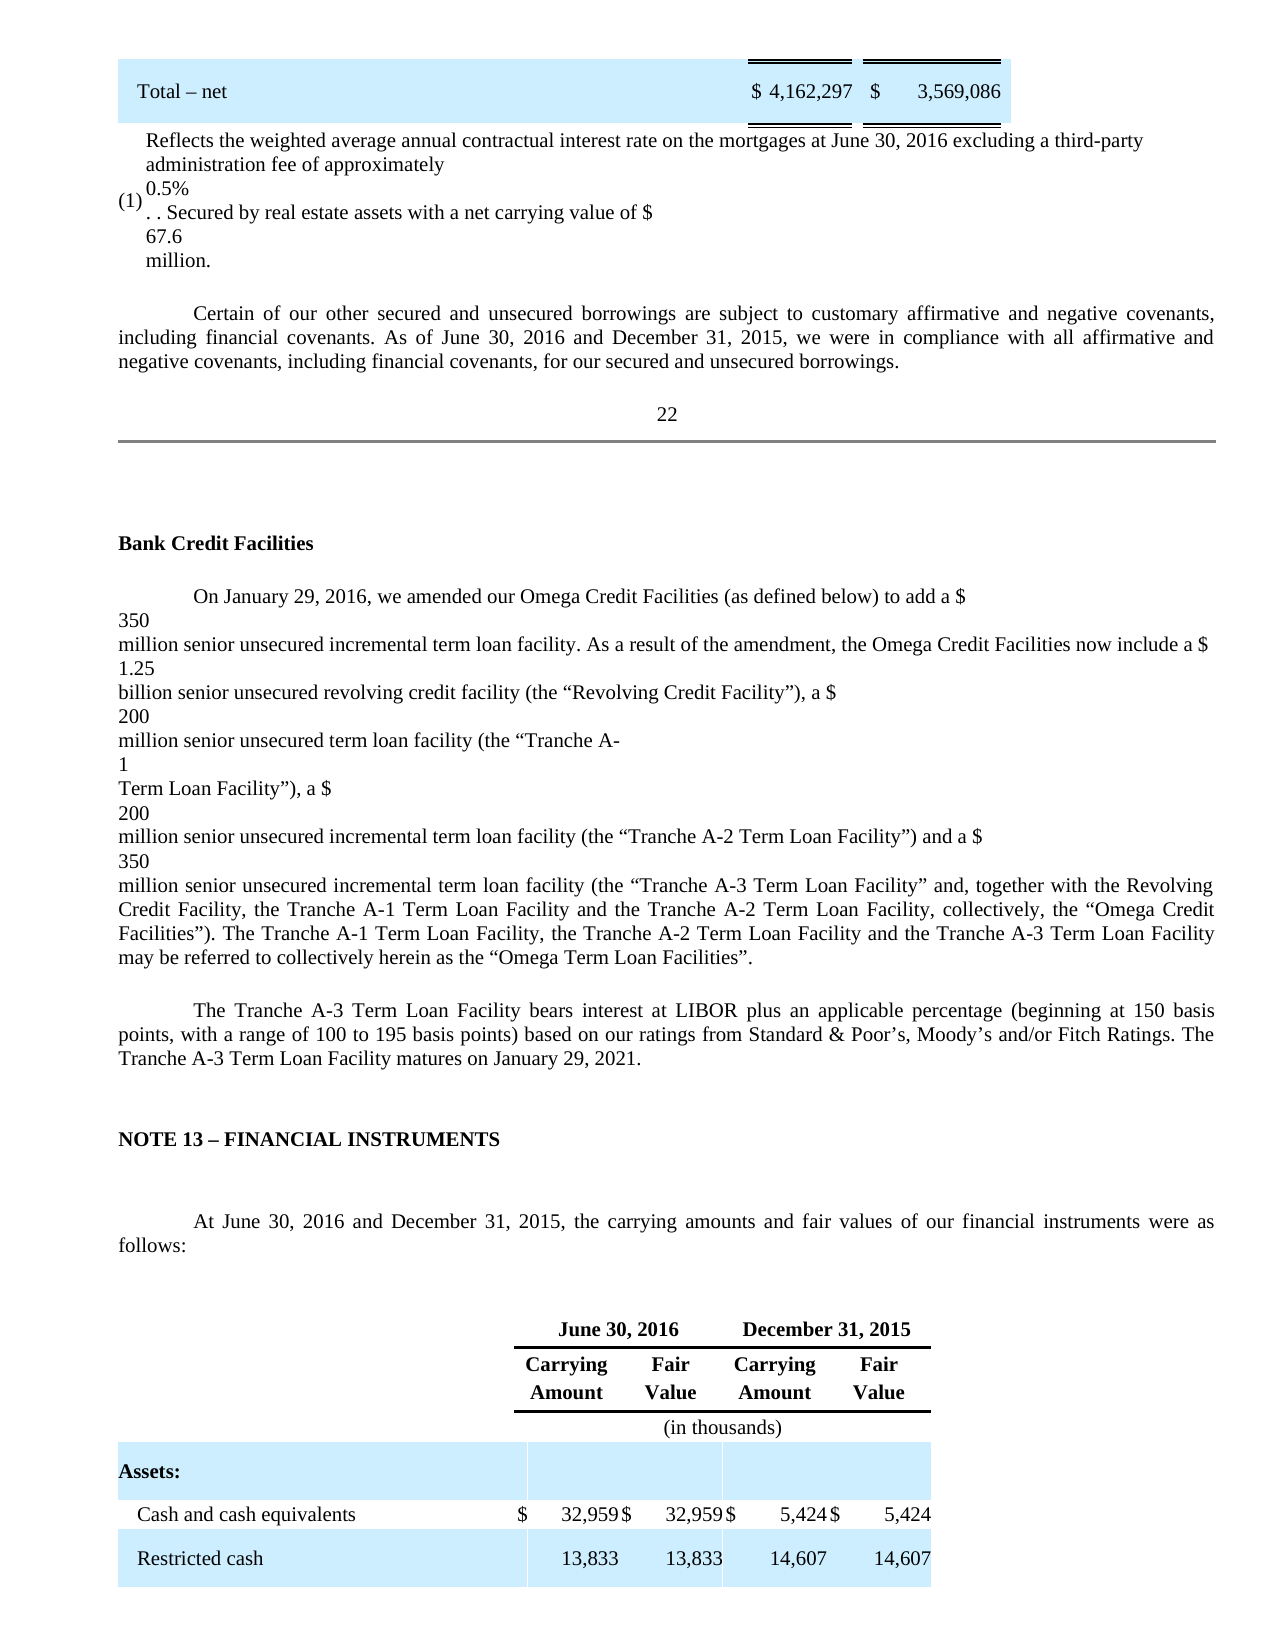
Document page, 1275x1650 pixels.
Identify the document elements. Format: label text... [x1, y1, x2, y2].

table_cell [736, 1442, 827, 1500]
text 200 [118, 800, 1216, 824]
table_cell 5,424 [736, 1500, 827, 1528]
text billion senior unsecured revolving credit facility (the “Revolving Credit Facility”), a $ [118, 680, 1216, 704]
table_cell [629, 59, 724, 123]
text million senior unsecured incremental term loan facility. As a result of the amendment, the Omega Credit Facilities now include a $ [118, 632, 1216, 656]
table_cell (in thousands) [514, 1413, 931, 1442]
table_cell [723, 1529, 736, 1587]
table_cell $ [863, 64, 880, 123]
table_header (1) [118, 128, 146, 272]
table_cell [514, 1529, 527, 1587]
table_cell 32,959 [528, 1500, 618, 1528]
table_cell Carrying [514, 1349, 618, 1378]
table_header December 31, 2015 [723, 1315, 931, 1346]
table_cell 13,833 [632, 1529, 722, 1587]
text 22 [118, 402, 1216, 426]
table_cell 5,424 [840, 1500, 931, 1528]
text 1 [118, 752, 1216, 776]
table_cell [625, 59, 629, 123]
table_header June 30, 2016 [514, 1315, 722, 1346]
table_cell [1001, 59, 1011, 123]
table_cell Carrying [723, 1349, 827, 1378]
text million senior unsecured incremental term loan facility (the “Tranche A-2 Term Loan Facility”) and a $ [118, 824, 1216, 848]
table_cell [840, 1442, 931, 1500]
table_cell 4,162,297 [761, 64, 852, 123]
table_cell Total – net [118, 59, 534, 123]
table_cell 13,833 [528, 1529, 618, 1587]
table_cell [514, 1442, 527, 1500]
text 1.25 [118, 656, 1216, 680]
table_cell Amount [723, 1378, 827, 1410]
text On January 29, 2016, we amended our Omega Credit Facilities (as defined below) to add a $ [118, 584, 1216, 608]
table_cell [618, 1442, 632, 1500]
text million senior unsecured term loan facility (the “Tranche A- [118, 728, 1216, 752]
table_cell [827, 1529, 840, 1587]
table_cell [723, 1442, 736, 1500]
table_cell [827, 1442, 840, 1500]
table_cell Restricted cash [118, 1529, 512, 1587]
table_cell [118, 1410, 512, 1442]
text The Tranche A-3 Term Loan Facility bears interest at LIBOR plus an applicable percentage (beginning at 150 basis points, with a range of 100 to 195 basis points) based on our ratings from Standard & Poor’s, Moody’s and/or Fitch Ratings. The Tranche A-3 Term Loan Facility matures on January 29, 2021. [118, 998, 1216, 1070]
table_cell [118, 1378, 512, 1410]
text 350 [118, 848, 1216, 873]
table_cell [852, 59, 863, 123]
table_cell $ [723, 1500, 736, 1528]
table_header Reflects the weighted average annual contractual interest rate on the mortgages at June 30, 2016 excluding a third-party administration fee of approximately 0.5% . . Secured by real estate assets with a net carrying value of $ 67.6 million. [146, 128, 1216, 272]
table_cell $ [748, 64, 761, 123]
table_cell Fair [827, 1349, 931, 1378]
table_cell Value [618, 1378, 722, 1410]
text Bank Credit Facilities [118, 531, 1216, 555]
table_cell Amount [514, 1378, 618, 1410]
table_cell $ [618, 1500, 632, 1528]
table_cell Cash and cash equivalents [118, 1500, 512, 1528]
text Term Loan Facility”), a $ [118, 776, 1216, 800]
table_header [118, 1315, 512, 1346]
table_cell $ [827, 1500, 840, 1528]
table_cell Fair [618, 1349, 722, 1378]
text At June 30, 2016 and December 31, 2015, the carrying amounts and fair values of our financial instruments were as follows: [118, 1209, 1216, 1257]
text million senior unsecured incremental term loan facility (the “Tranche A-3 Term Loan Facility” and, together with the Revolving Credit Facility, the Tranche A-1 Term Loan Facility and the Tranche A-2 Term Loan Facility, collectively, the “Omega Credit Facilities”). The Tranche A-1 Term Loan Facility, the Tranche A-2 Term Loan Facility and the Tranche A-3 Term Loan Facility may be referred to collectively herein as the “Omega Term Loan Facilities”. [118, 873, 1216, 969]
table_cell [632, 1442, 722, 1500]
table_cell Assets: [118, 1442, 512, 1500]
text Certain of our other secured and unsecured borrowings are subject to customary affirmative and negative covenants, including financial covenants. As of June 30, 2016 and December 31, 2015, we were in compliance with all affirmative and negative covenants, including financial covenants, for our secured and unsecured borrowings. [118, 301, 1216, 373]
text NOTE 13 – FINANCIAL INSTRUMENTS [118, 1127, 1216, 1151]
table_cell [534, 59, 625, 123]
table_cell 32,959 [632, 1500, 722, 1528]
text 200 [118, 704, 1216, 728]
table_cell [618, 1529, 632, 1587]
table_cell [724, 59, 746, 123]
table_cell [118, 1346, 512, 1378]
table_cell 14,607 [736, 1529, 827, 1587]
table_cell [528, 1442, 618, 1500]
table_cell 3,569,086 [880, 64, 1001, 123]
table_cell $ [514, 1500, 527, 1528]
text 350 [118, 608, 1216, 632]
table_cell Value [827, 1378, 931, 1410]
table_cell 14,607 [840, 1529, 931, 1587]
